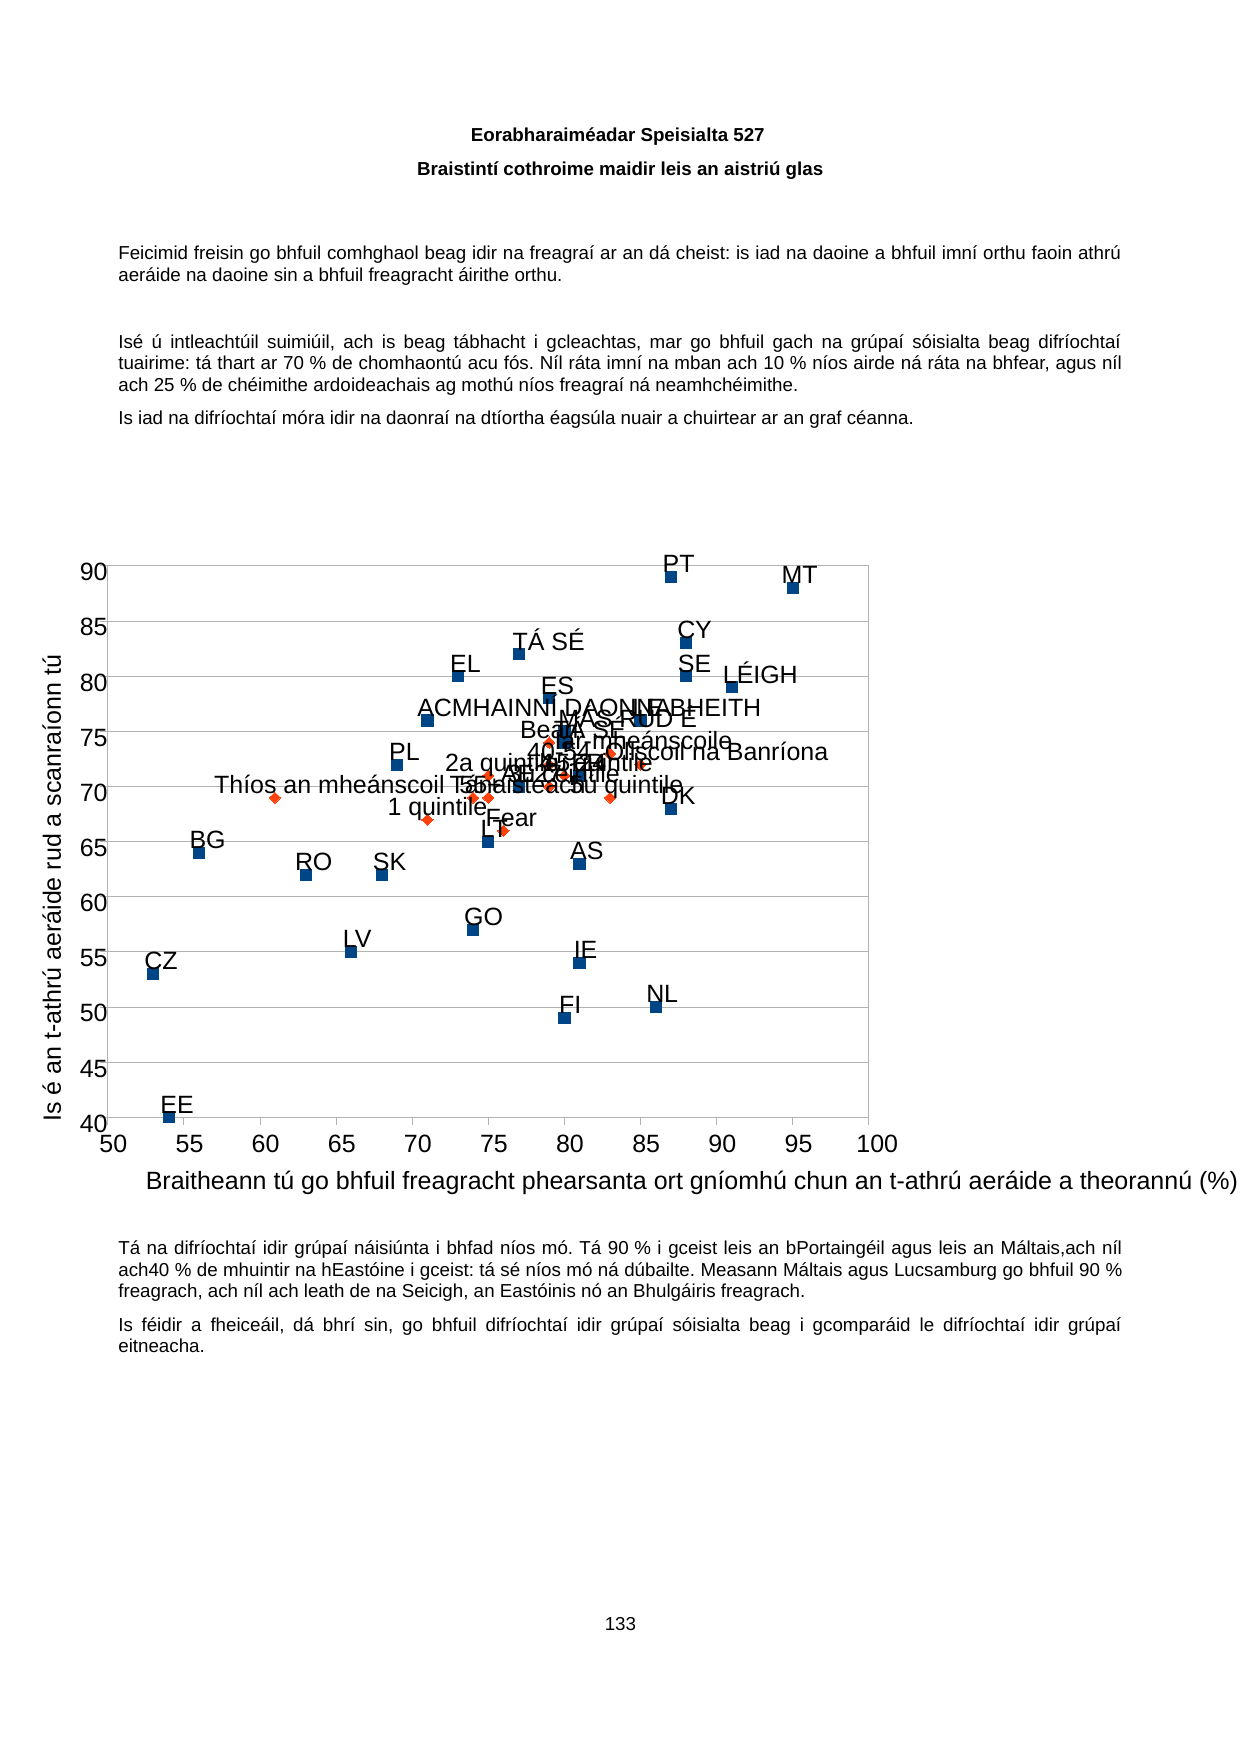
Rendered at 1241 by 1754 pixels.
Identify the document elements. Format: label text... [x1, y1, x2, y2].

text Isé ú intleachtúil suimiúil, ach is beag tábhacht i gcleachtas, mar go bhfuil gach na grúpaí sóisialta beag difríochtaí tuairime: tá thart ar 70 % de chomhaontú acu fós. Níl ráta imní na mban ach 10 % níos airde ná ráta na bhfear, agus níl ach 25 % de chéimithe ardoideachais ag mothú níos freagraí ná neamhchéimithe. [118, 330, 1122, 395]
text Feicimid freisin go bhfuil comhghaol beag idir na freagraí ar an dá cheist: is iad na daoine a bhfuil imní orthu faoin athrú aeráide na daoine sin a bhfuil freagracht áirithe orthu. [118, 242, 1122, 285]
text Is iad na difríochtaí móra idir na daonraí na dtíortha éagsúla nuair a chuirtear ar an graf céanna. [118, 407, 1122, 428]
text Is féidir a fheiceáil, dá bhrí sin, go bhfuil difríochtaí idir grúpaí sóisialta beag i gcomparáid le difríochtaí idir grúpaí eitneacha. [118, 1313, 1122, 1357]
text Tá na difríochtaí idir grúpaí náisiúnta i bhfad níos mó. Tá 90 % i gceist leis an bPortaingéil agus leis an Máltais,ach níl ach40 % de mhuintir na hEastóine i gceist: tá sé níos mó ná dúbailte. Measann Máltais agus Lucsamburg go bhfuil 90 % freagrach, ach níl ach leath de na Seicigh, an Eastóinis nó an Bhulgáiris freagrach. [118, 1237, 1122, 1302]
